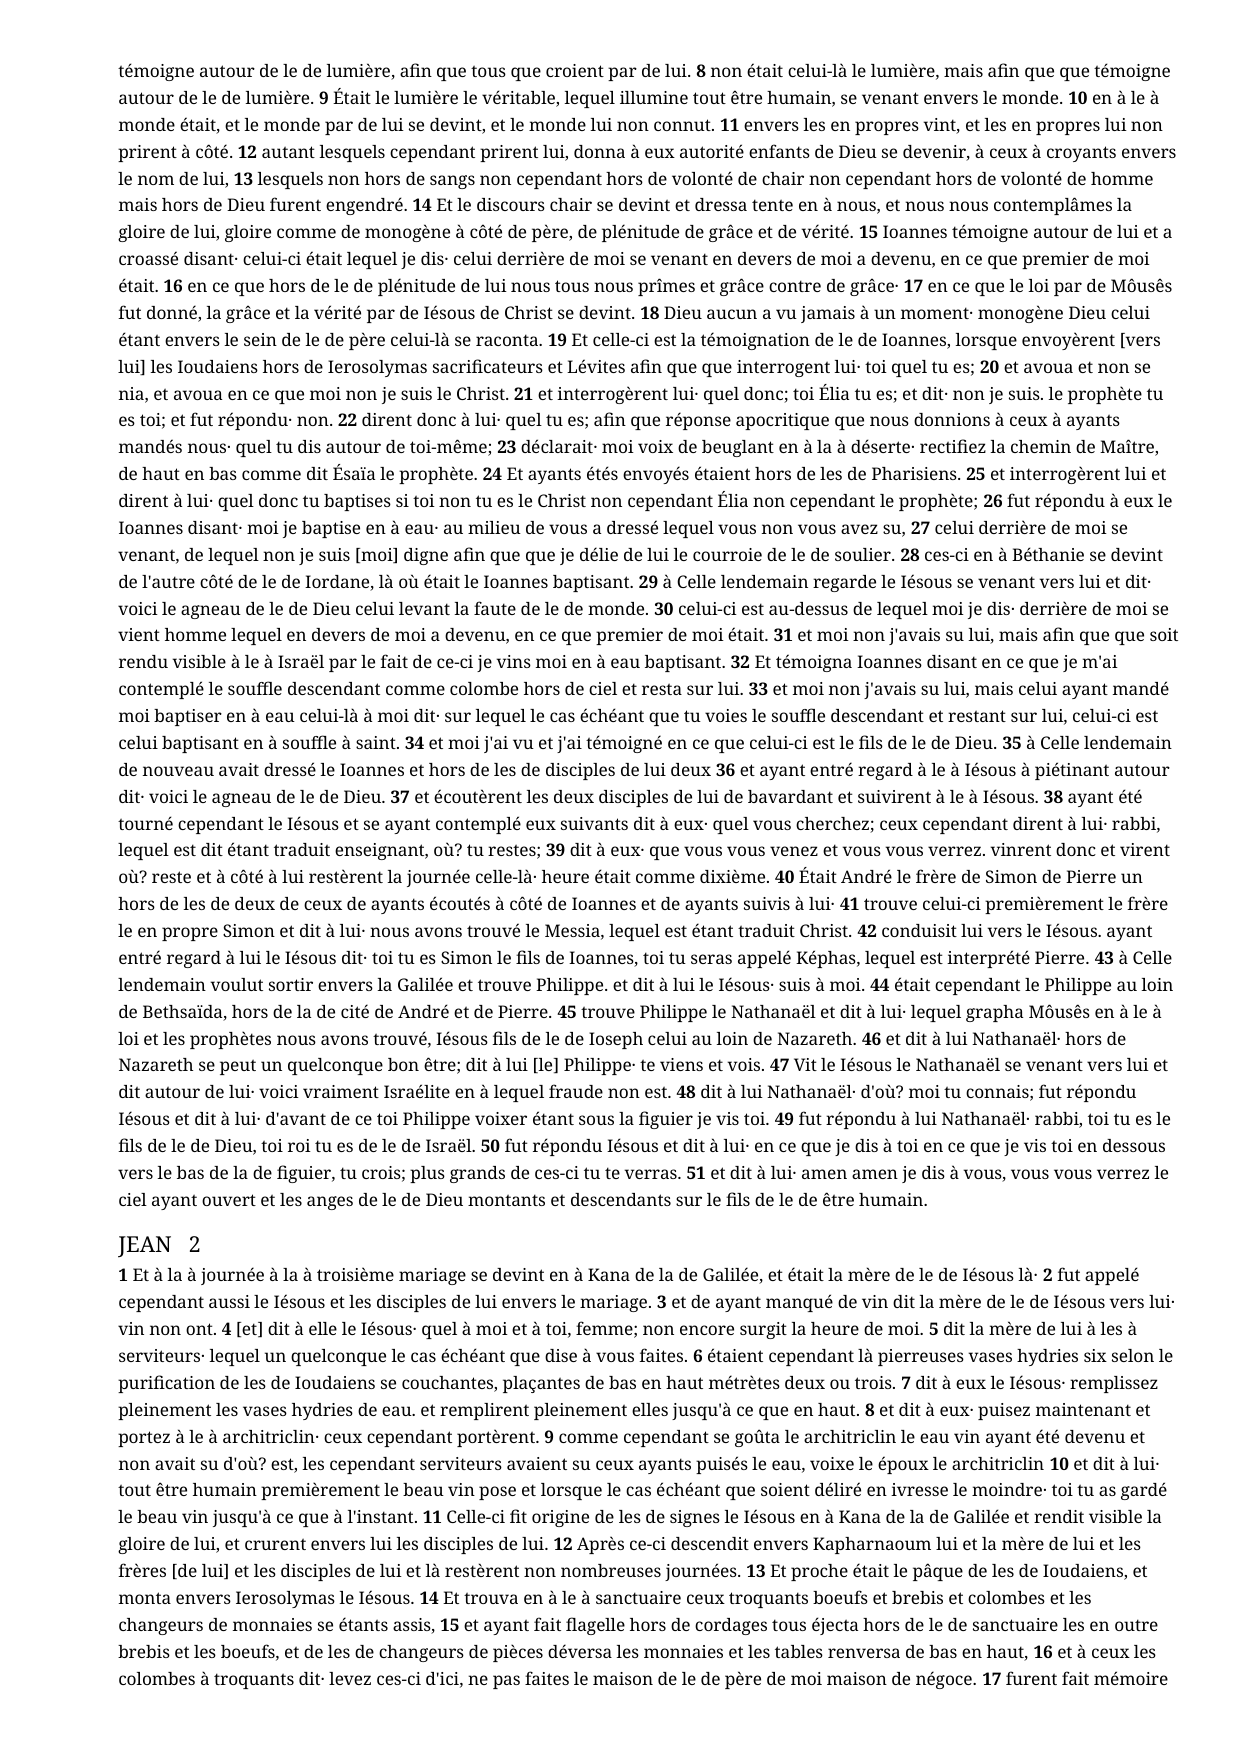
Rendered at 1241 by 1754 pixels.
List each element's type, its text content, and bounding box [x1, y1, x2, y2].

text 1 Et à la à journée à la à troisième mariage se devint en à Kana de la de Galilée, et était la mère de le de Iésous là· 2 fut appelé cependant aussi le Iésous et les disciples de lui envers le mariage. 3 et de ayant manqué de vin dit la mère de le de Iésous vers lui· vin non ont. 4 [et] dit à elle le Iésous· quel à moi et à toi, femme; non encore surgit la heure de moi. 5 dit la mère de lui à les à serviteurs· lequel un quelconque le cas échéant que dise à vous faites. 6 étaient cependant là pierreuses vases hydries six selon le purification de les de Ioudaiens se couchantes, plaçantes de bas en haut métrètes deux ou trois. 7 dit à eux le Iésous· remplissez pleinement les vases hydries de eau. et remplirent pleinement elles jusqu'à ce que en haut. 8 et dit à eux· puisez maintenant et portez à le à architriclin· ceux cependant portèrent. 9 comme cependant se goûta le architriclin le eau vin ayant été devenu et non avait su d'où? est, les cependant serviteurs avaient su ceux ayants puisés le eau, voixe le époux le architriclin 10 et dit à lui· tout être humain premièrement le beau vin pose et lorsque le cas échéant que soient déliré en ivresse le moindre· toi tu as gardé le beau vin jusqu'à ce que à l'instant. 11 Celle-ci fit origine de les de signes le Iésous en à Kana de la de Galilée et rendit visible la gloire de lui, et crurent envers lui les disciples de lui. 12 Après ce-ci descendit envers Kapharnaoum lui et la mère de lui et les frères [de lui] et les disciples de lui et là restèrent non nombreuses journées. 13 Et proche était le pâque de les de Ioudaiens, et monta envers Ierosolymas le Iésous. 14 Et trouva en à le à sanctuaire ceux troquants boeufs et brebis et colombes et les changeurs de monnaies se étants assis, 15 et ayant fait flagelle hors de cordages tous éjecta hors de le de sanctuaire les en outre brebis et les boeufs, et de les de changeurs de pièces déversa les monnaies et les tables renversa de bas en haut, 16 et à ceux les colombes à troquants dit· levez ces-ci d'ici, ne pas faites le maison de le de père de moi maison de négoce. 17 furent fait mémoire [118, 1263, 1181, 1690]
text témoigne autour de le de lumière, afin que tous que croient par de lui. 8 non était celui-là le lumière, mais afin que que témoigne autour de le de lumière. 9 Était le lumière le véritable, lequel illumine tout être humain, se venant envers le monde. 10 en à le à monde était, et le monde par de lui se devint, et le monde lui non connut. 11 envers les en propres vint, et les en propres lui non prirent à côté. 12 autant lesquels cependant prirent lui, donna à eux autorité enfants de Dieu se devenir, à ceux à croyants envers le nom de lui, 13 lesquels non hors de sangs non cependant hors de volonté de chair non cependant hors de volonté de homme mais hors de Dieu furent engendré. 14 Et le discours chair se devint et dressa tente en à nous, et nous nous contemplâmes la gloire de lui, gloire comme de monogène à côté de père, de plénitude de grâce et de vérité. 15 Ioannes témoigne autour de lui et a croassé disant· celui-ci était lequel je dis· celui derrière de moi se venant en devers de moi a devenu, en ce que premier de moi était. 16 en ce que hors de le de plénitude de lui nous tous nous prîmes et grâce contre de grâce· 17 en ce que le loi par de Môusês fut donné, la grâce et la vérité par de Iésous de Christ se devint. 18 Dieu aucun a vu jamais à un moment· monogène Dieu celui étant envers le sein de le de père celui-là se raconta. 19 Et celle-ci est la témoignation de le de Ioannes, lorsque envoyèrent [vers lui] les Ioudaiens hors de Ierosolymas sacrificateurs et Lévites afin que que interrogent lui· toi quel tu es; 20 et avoua et non se nia, et avoua en ce que moi non je suis le Christ. 21 et interrogèrent lui· quel donc; toi Élia tu es; et dit· non je suis. le prophète tu es toi; et fut répondu· non. 22 dirent donc à lui· quel tu es; afin que réponse apocritique que nous donnions à ceux à ayants mandés nous· quel tu dis autour de toi-même; 23 déclarait· moi voix de beuglant en à la à déserte· rectifiez la chemin de Maître, de haut en bas comme dit Ésaïa le prophète. 24 Et ayants étés envoyés étaient hors de les de Pharisiens. 25 et interrogèrent lui et dirent à lui· quel donc tu baptises si toi non tu es le Christ non cependant Élia non cependant le prophète; 26 fut répondu à eux le Ioannes disant· moi je baptise en à eau· au milieu de vous a dressé lequel vous non vous avez su, 27 celui derrière de moi se venant, de lequel non je suis [moi] digne afin que que je délie de lui le courroie de le de soulier. 28 ces-ci en à Béthanie se devint de l'autre côté de le de Iordane, là où était le Ioannes baptisant. 29 à Celle lendemain regarde le Iésous se venant vers lui et dit· voici le agneau de le de Dieu celui levant la faute de le de monde. 30 celui-ci est au-dessus de lequel moi je dis· derrière de moi se vient homme lequel en devers de moi a devenu, en ce que premier de moi était. 31 et moi non j'avais su lui, mais afin que que soit rendu visible à le à Israël par le fait de ce-ci je vins moi en à eau baptisant. 32 Et témoigna Ioannes disant en ce que je m'ai contemplé le souffle descendant comme colombe hors de ciel et resta sur lui. 33 et moi non j'avais su lui, mais celui ayant mandé moi baptiser en à eau celui-là à moi dit· sur lequel le cas échéant que tu voies le souffle descendant et restant sur lui, celui-ci est celui baptisant en à souffle à saint. 34 et moi j'ai vu et j'ai témoigné en ce que celui-ci est le fils de le de Dieu. 35 à Celle lendemain de nouveau avait dressé le Ioannes et hors de les de disciples de lui deux 36 et ayant entré regard à le à Iésous à piétinant autour dit· voici le agneau de le de Dieu. 37 et écoutèrent les deux disciples de lui de bavardant et suivirent à le à Iésous. 38 ayant été tourné cependant le Iésous et se ayant contemplé eux suivants dit à eux· quel vous cherchez; ceux cependant dirent à lui· rabbi, lequel est dit étant traduit enseignant, où? tu restes; 39 dit à eux· que vous vous venez et vous vous verrez. vinrent donc et virent où? reste et à côté à lui restèrent la journée celle-là· heure était comme dixième. 40 Était André le frère de Simon de Pierre un hors de les de deux de ceux de ayants écoutés à côté de Ioannes et de ayants suivis à lui· 41 trouve celui-ci premièrement le frère le en propre Simon et dit à lui· nous avons trouvé le Messia, lequel est étant traduit Christ. 42 conduisit lui vers le Iésous. ayant entré regard à lui le Iésous dit· toi tu es Simon le fils de Ioannes, toi tu seras appelé Képhas, lequel est interprété Pierre. 43 à Celle lendemain voulut sortir envers la Galilée et trouve Philippe. et dit à lui le Iésous· suis à moi. 44 était cependant le Philippe au loin de Bethsaïda, hors de la de cité de André et de Pierre. 45 trouve Philippe le Nathanaël et dit à lui· lequel grapha Môusês en à le à loi et les prophètes nous avons trouvé, Iésous fils de le de Ioseph celui au loin de Nazareth. 46 et dit à lui Nathanaël· hors de Nazareth se peut un quelconque bon être; dit à lui [le] Philippe· te viens et vois. 47 Vit le Iésous le Nathanaël se venant vers lui et dit autour de lui· voici vraiment Israélite en à lequel fraude non est. 48 dit à lui Nathanaël· d'où? moi tu connais; fut répondu Iésous et dit à lui· d'avant de ce toi Philippe voixer étant sous la figuier je vis toi. 49 fut répondu à lui Nathanaël· rabbi, toi tu es le fils de le de Dieu, toi roi tu es de le de Israël. 50 fut répondu Iésous et dit à lui· en ce que je dis à toi en ce que je vis toi en dessous vers le bas de la de figuier, tu crois; plus grands de ces-ci tu te verras. 51 et dit à lui· amen amen je dis à vous, vous vous verrez le ciel ayant ouvert et les anges de le de Dieu montants et descendants sur le fils de le de être humain. [118, 59, 1181, 1211]
text JEAN 2 [118, 1229, 1181, 1259]
